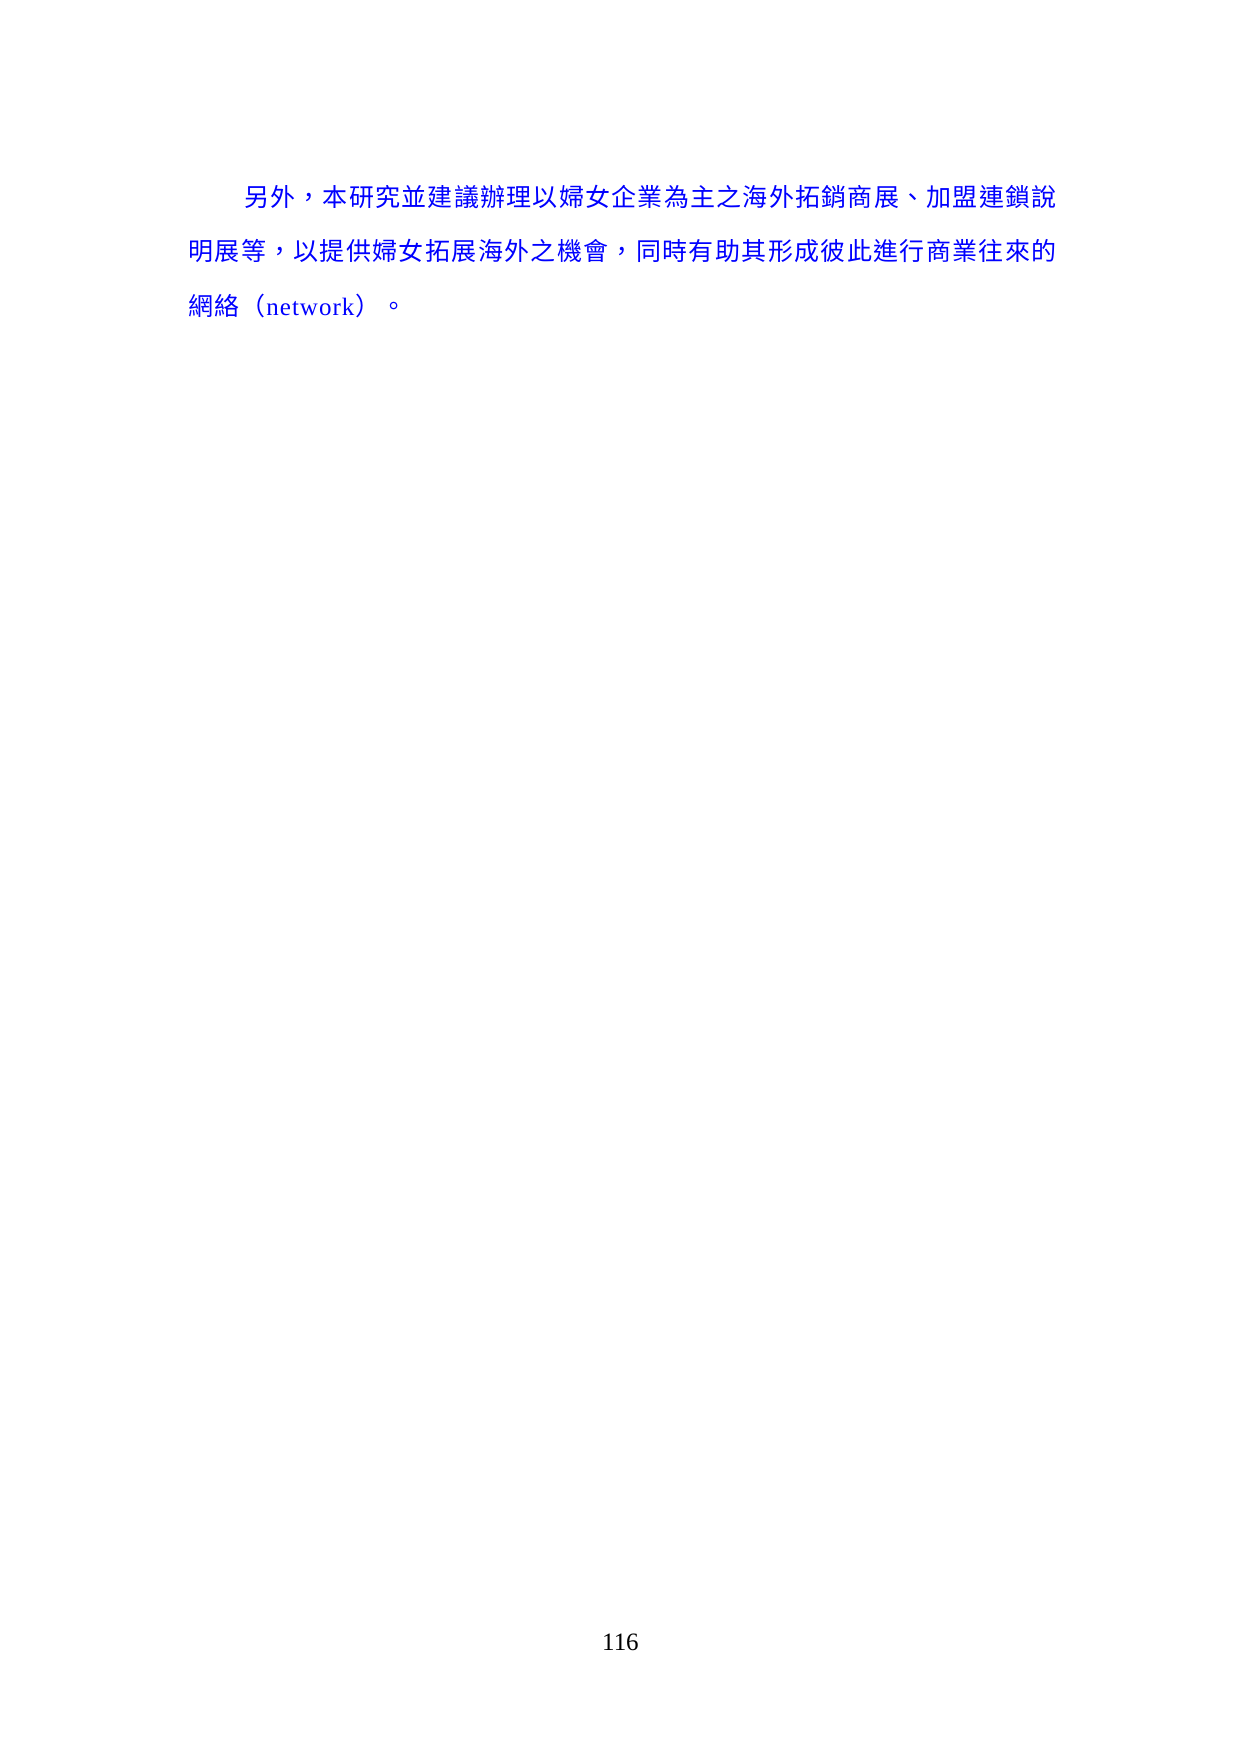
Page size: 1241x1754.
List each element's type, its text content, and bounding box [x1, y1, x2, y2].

text 另外，本研究並建議辦理以婦女企業為主之海外拓銷商展、加盟連鎖說明展等，以提供婦女拓展海外之機會，同時有助其形成彼此進行商業往來的網絡（network）。 [188, 177, 1058, 322]
